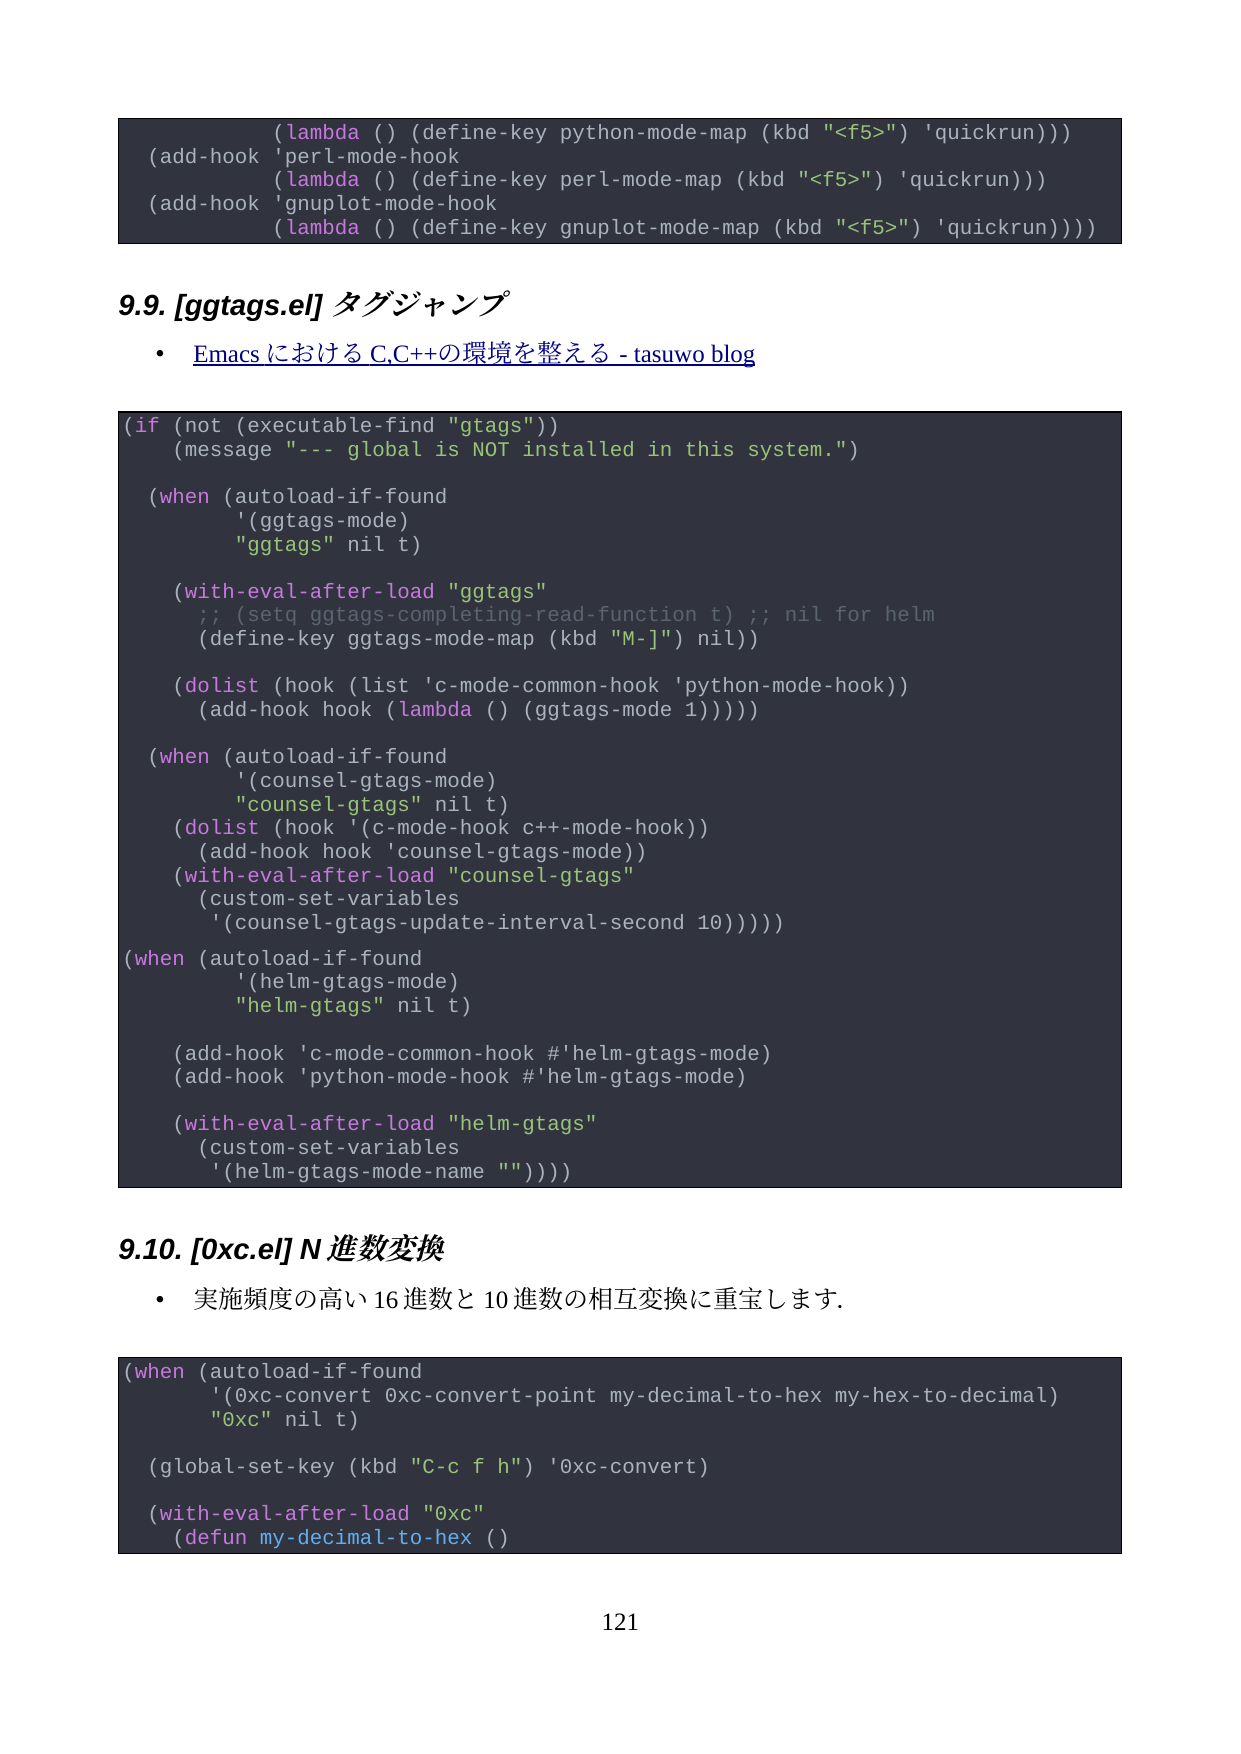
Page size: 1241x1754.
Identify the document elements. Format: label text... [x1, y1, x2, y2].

text (custom-set-variables [119, 1133, 1121, 1157]
text (define-key ggtags-mode-map (kbd "M-]") nil)) [119, 624, 1121, 648]
subtitle [0xc.el] N進数変換 [118, 1226, 1122, 1268]
text (with-eval-after-load "counsel-gtags" [119, 861, 1121, 884]
text (custom-set-variables [119, 884, 1121, 908]
text '(counsel-gtags-mode) [119, 766, 1121, 790]
text (dolist (hook (list 'c-mode-common-hook 'python-mode-hook)) [119, 671, 1121, 695]
text (add-hook 'gnuplot-mode-hook [119, 189, 1121, 213]
text (if (not (executable-find "gtags")) [119, 413, 1121, 435]
text (global-set-key (kbd "C-c f h") '0xc-convert) [119, 1452, 1121, 1476]
text (with-eval-after-load "helm-gtags" [119, 1109, 1121, 1133]
text '(helm-gtags-mode-name "")))) [119, 1157, 1121, 1187]
text (add-hook hook (lambda () (ggtags-mode 1))))) [119, 695, 1121, 719]
text '(ggtags-mode) [119, 506, 1121, 529]
text '(helm-gtags-mode) [119, 968, 1121, 991]
text (when (autoload-if-found [119, 1358, 1121, 1381]
list EmacsにおけるC,C++の環境を整える - tasuwo blog [156, 336, 1122, 399]
text (add-hook hook 'counsel-gtags-mode)) [119, 837, 1121, 861]
text (with-eval-after-load "0xc" [119, 1499, 1121, 1523]
text (dolist (hook '(c-mode-hook c++-mode-hook)) [119, 813, 1121, 837]
text "helm-gtags" nil t) [119, 991, 1121, 1015]
text (message "--- global is NOT installed in this system.") [119, 435, 1121, 459]
text "ggtags" nil t) [119, 529, 1121, 553]
text '(0xc-convert 0xc-convert-point my-decimal-to-hex my-hex-to-decimal) [119, 1381, 1121, 1404]
text (add-hook 'perl-mode-hook [119, 142, 1121, 165]
text "counsel-gtags" nil t) [119, 790, 1121, 813]
text (defun my-decimal-to-hex () [119, 1523, 1121, 1553]
text (lambda () (define-key gnuplot-mode-map (kbd "<f5>") 'quickrun)))) [119, 213, 1121, 243]
text (add-hook 'python-mode-hook #'helm-gtags-mode) [119, 1062, 1121, 1086]
text (when (autoload-if-found [119, 944, 1121, 968]
text (add-hook 'c-mode-common-hook #'helm-gtags-mode) [119, 1038, 1121, 1062]
text "0xc" nil t) [119, 1404, 1121, 1428]
text (lambda () (define-key python-mode-map (kbd "<f5>") 'quickrun))) [119, 119, 1121, 142]
text '(counsel-gtags-update-interval-second 10))))) [119, 908, 1121, 936]
subtitle [ggtags.el] タグジャンプ [118, 282, 1122, 323]
text (when (autoload-if-found [119, 742, 1121, 766]
list 実施頻度の高い16進数と10進数の相互変換に重宝します． [156, 1280, 1122, 1345]
text (lambda () (define-key perl-mode-map (kbd "<f5>") 'quickrun))) [119, 165, 1121, 189]
text (with-eval-after-load "ggtags" [119, 577, 1121, 601]
text (when (autoload-if-found [119, 482, 1121, 506]
text ;; (setq ggtags-completing-read-function t) ;; nil for helm [119, 601, 1121, 624]
